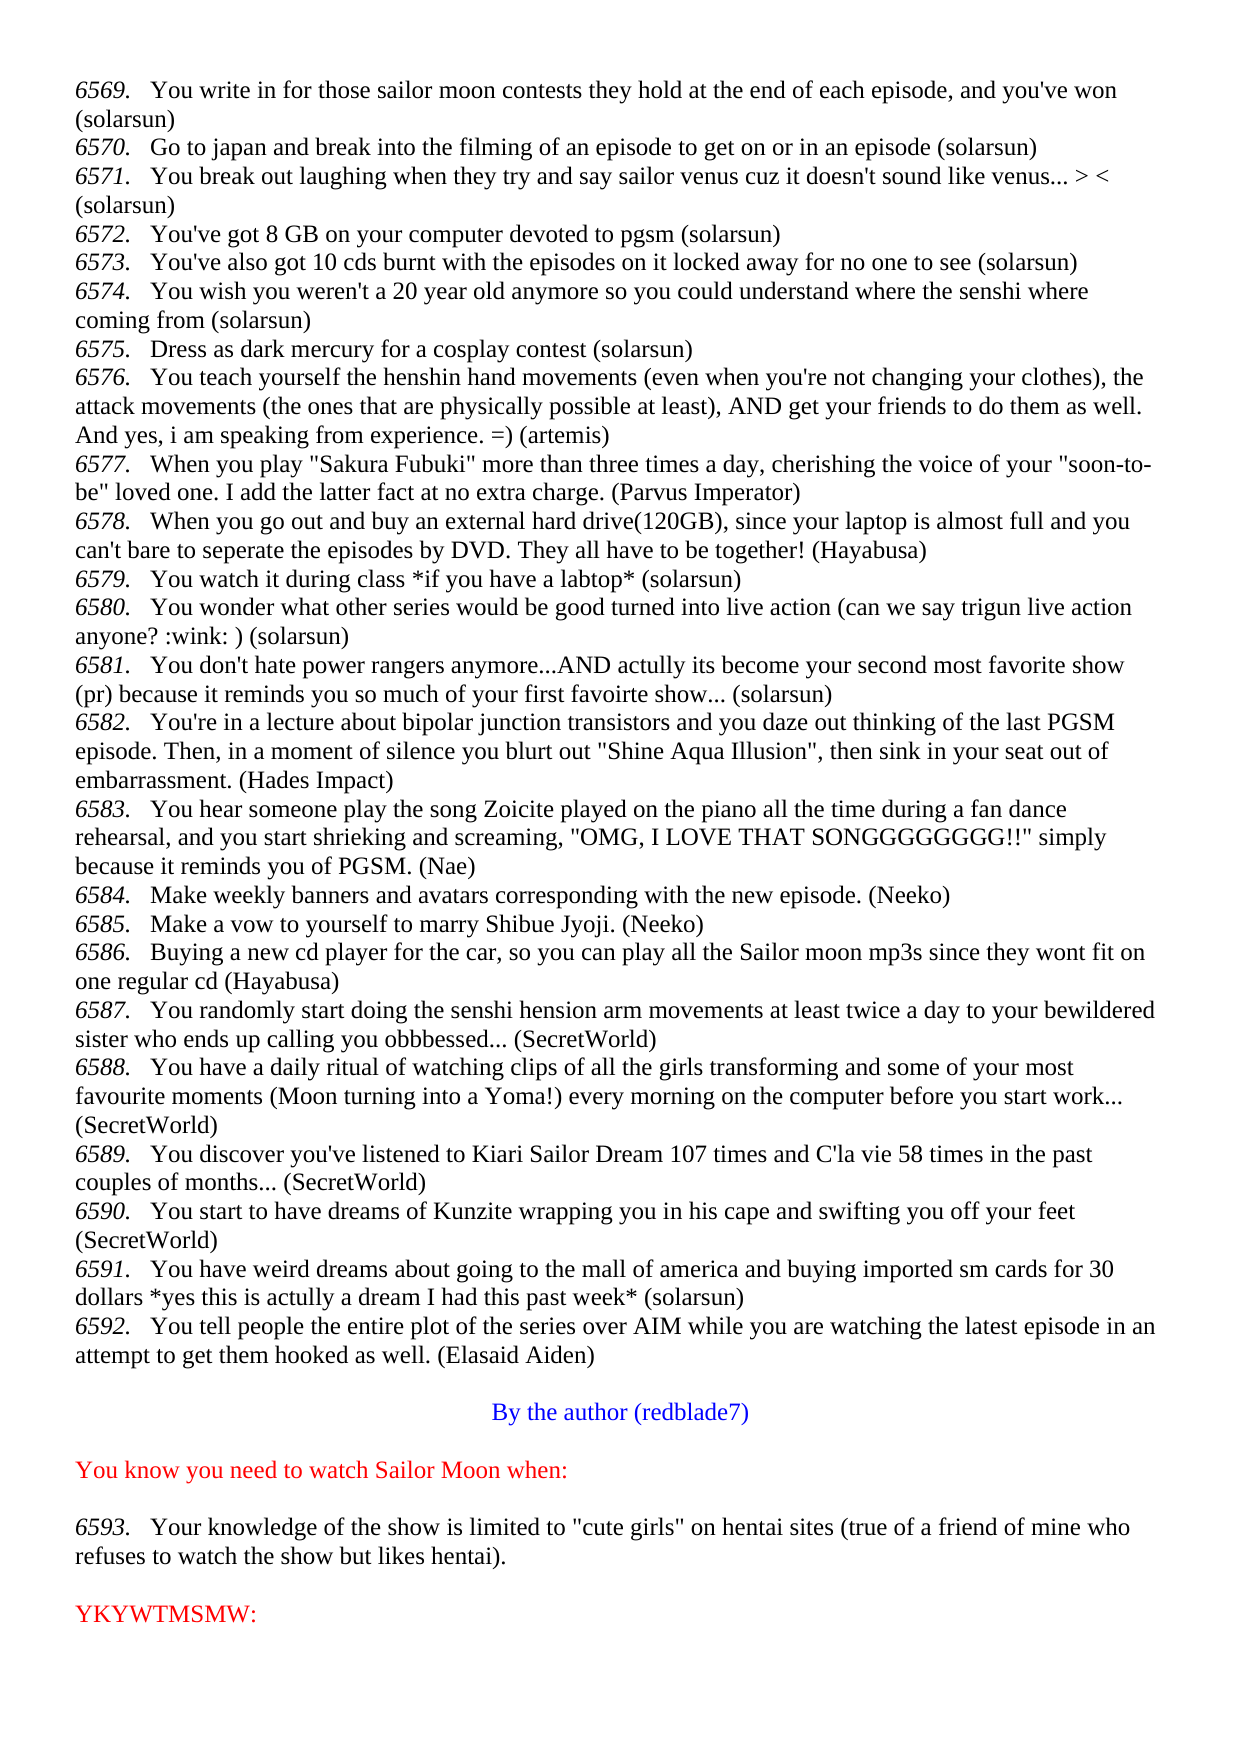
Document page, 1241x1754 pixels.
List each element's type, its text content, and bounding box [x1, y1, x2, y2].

list You have a daily ritual of watching clips of all the girls transforming and some of your most favourite moments (Moon turning into a Yoma!) every morning on the computer before you start work... (SecretWorld) [75, 1052, 1165, 1139]
list You start to have dreams of Kunzite wrapping you in his cape and swifting you off your feet (SecretWorld) [75, 1196, 1165, 1254]
list You've also got 10 cds burnt with the episodes on it locked away for no one to see (solarsun) [75, 247, 1165, 276]
list When you play "Sakura Fubuki" more than three times a day, cherishing the voice of your "soon-to-be" loved one. I add the latter fact at no extra charge. (Parvus Imperator) [75, 449, 1165, 506]
list Make weekly banners and avatars corresponding with the new episode. (Neeko) [75, 880, 1165, 909]
list You wish you weren't a 20 year old anymore so you could understand where the senshi where coming from (solarsun) [75, 276, 1165, 334]
text You know you need to watch Sailor Moon when: [75, 1426, 1165, 1484]
list You have weird dreams about going to the mall of america and buying imported sm cards for 30 dollars *yes this is actully a dream I had this past week* (solarsun) [75, 1254, 1165, 1311]
list Go to japan and break into the filming of an episode to get on or in an episode (solarsun) [75, 132, 1165, 161]
list You don't hate power rangers anymore...AND actully its become your second most favorite show (pr) because it reminds you so much of your first favoirte show... (solarsun) [75, 650, 1165, 707]
list Buying a new cd player for the car, so you can play all the Sailor moon mp3s since they wont fit on one regular cd (Hayabusa) [75, 937, 1165, 995]
list Your knowledge of the show is limited to "cute girls" on hentai sites (true of a friend of mine who refuses to watch the show but likes hentai). [75, 1512, 1165, 1570]
list You hear someone play the song Zoicite played on the piano all the time during a fan dance rehearsal, and you start shrieking and screaming, "OMG, I LOVE THAT SONGGGGGGGG!!" simply because it reminds you of PGSM. (Nae) [75, 794, 1165, 880]
list You teach yourself the henshin hand movements (even when you're not changing your clothes), the attack movements (the ones that are physically possible at least), AND get your friends to do them as well. And yes, i am speaking from experience. =) (artemis) [75, 362, 1165, 449]
list You discover you've listened to Kiari Sailor Dream 107 times and C'la vie 58 times in the past couples of months... (SecretWorld) [75, 1139, 1165, 1196]
list You've got 8 GB on your computer devoted to pgsm (solarsun) [75, 219, 1165, 247]
list You write in for those sailor moon contests they hold at the end of each episode, and you've won (solarsun) [75, 75, 1165, 132]
list Make a vow to yourself to marry Shibue Jyoji. (Neeko) [75, 909, 1165, 937]
list You watch it during class *if you have a labtop* (solarsun) [75, 564, 1165, 592]
text By the author (redblade7) [75, 1397, 1165, 1426]
list When you go out and buy an external hard drive(120GB), since your laptop is almost full and you can't bare to seperate the episodes by DVD. They all have to be together! (Hayabusa) [75, 506, 1165, 564]
list You tell people the entire plot of the series over AIM while you are watching the latest episode in an attempt to get them hooked as well. (Elasaid Aiden) [75, 1311, 1165, 1369]
text YKYWTMSMW: [75, 1599, 1165, 1627]
list You're in a lecture about bipolar junction transistors and you daze out thinking of the last PGSM episode. Then, in a moment of silence you blurt out "Shine Aqua Illusion", then sink in your seat out of embarrassment. (Hades Impact) [75, 707, 1165, 794]
list You wonder what other series would be good turned into live action (can we say trigun live action anyone? :wink: ) (solarsun) [75, 592, 1165, 650]
list You break out laughing when they try and say sailor venus cuz it doesn't sound like venus... > < (solarsun) [75, 161, 1165, 219]
list Dress as dark mercury for a cosplay contest (solarsun) [75, 334, 1165, 362]
list You randomly start doing the senshi hension arm movements at least twice a day to your bewildered sister who ends up calling you obbbessed... (SecretWorld) [75, 995, 1165, 1052]
